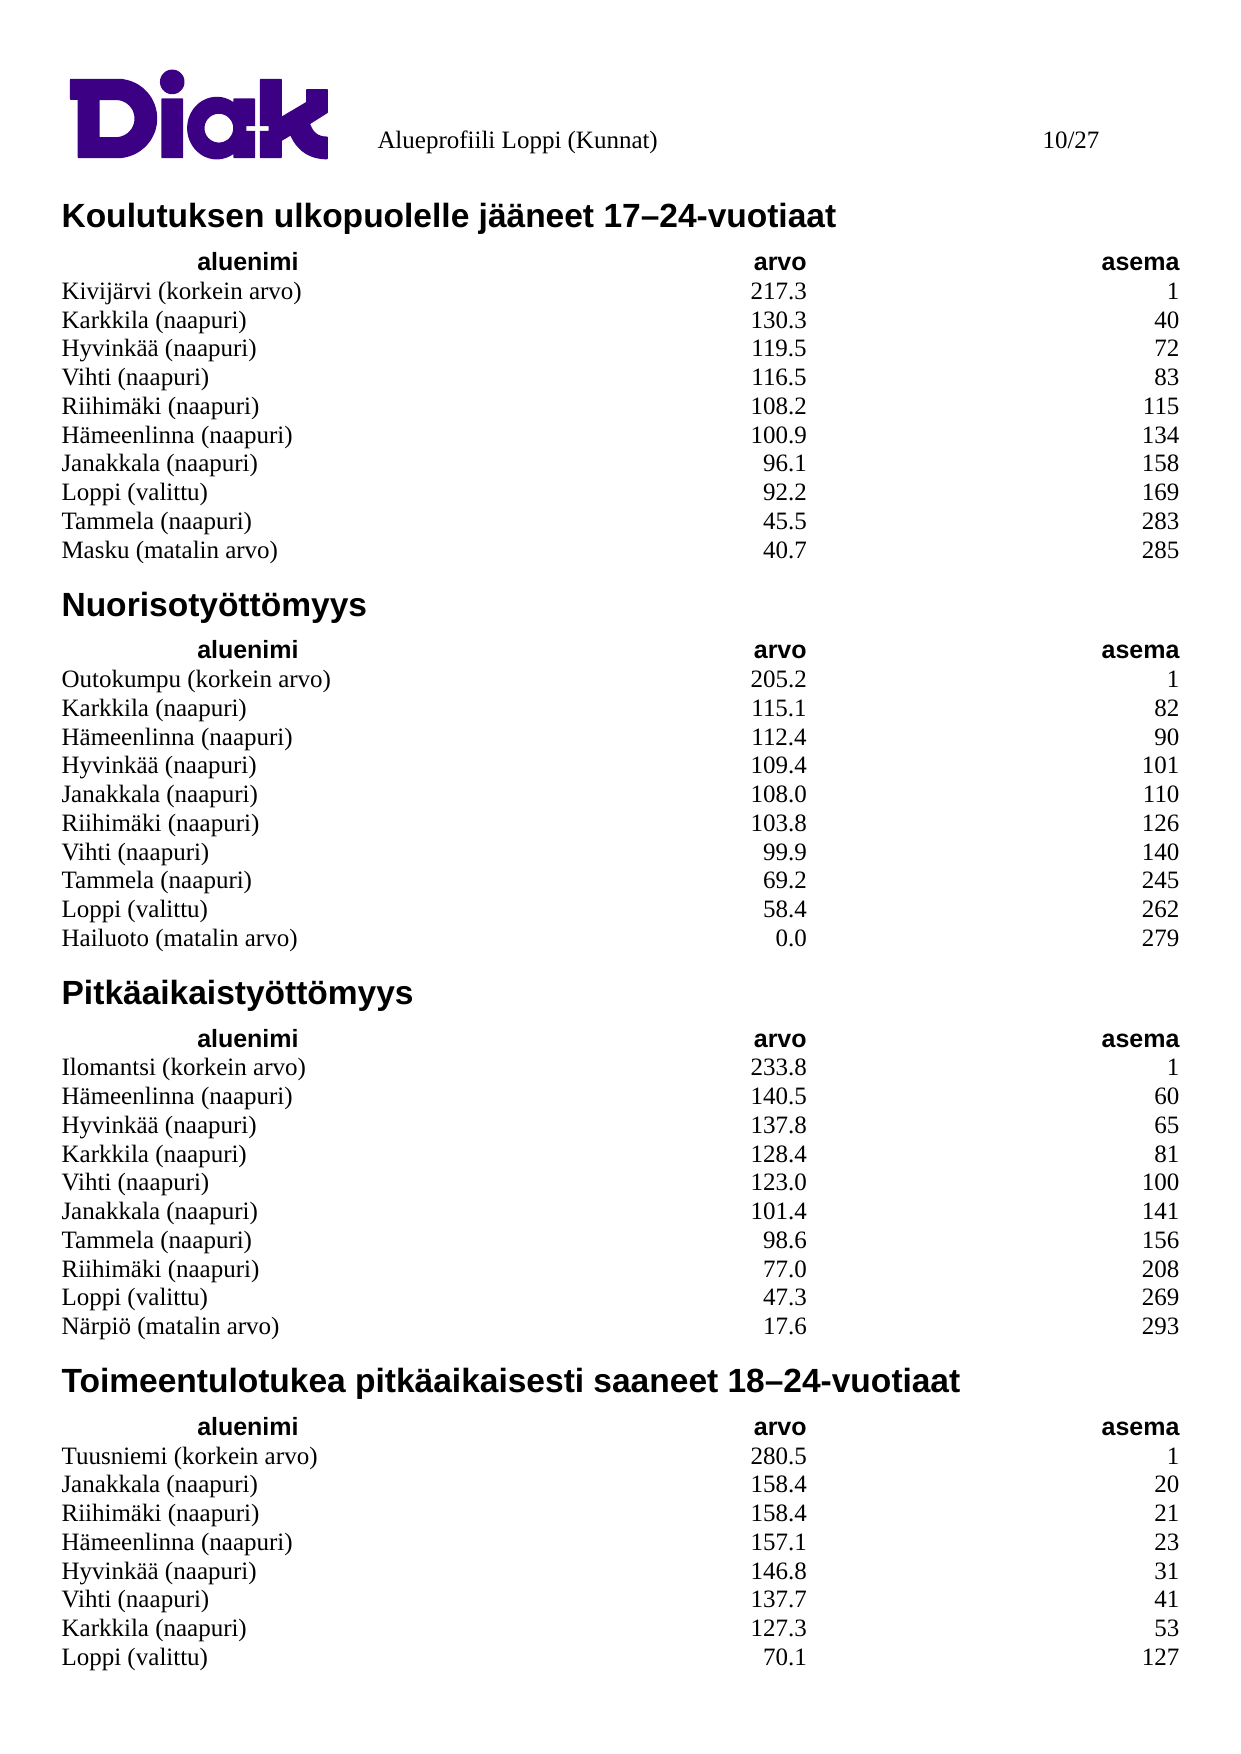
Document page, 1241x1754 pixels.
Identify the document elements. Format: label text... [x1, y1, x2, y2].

table_cell 60 [806, 1081, 1179, 1110]
table_cell 31 [806, 1556, 1179, 1584]
table_cell 21 [806, 1498, 1179, 1527]
table_header aluenimi [61, 247, 434, 276]
table_cell Loppi (valittu) [61, 894, 434, 923]
table_cell 40 [806, 305, 1179, 333]
table_cell 40.7 [434, 535, 806, 563]
table_cell Hyvinkää (naapuri) [61, 751, 434, 779]
table_cell 100.9 [434, 420, 806, 448]
table_cell 269 [806, 1283, 1179, 1311]
table_cell 280.5 [434, 1441, 806, 1469]
table_cell 169 [806, 477, 1179, 506]
table_cell Riihimäki (naapuri) [61, 1498, 434, 1527]
subtitle Nuorisotyöttömyys [61, 584, 1179, 623]
table_cell 217.3 [434, 276, 806, 305]
table_cell 137.8 [434, 1110, 806, 1139]
table_header arvo [434, 1024, 806, 1052]
table_cell Hyvinkää (naapuri) [61, 1556, 434, 1584]
table_cell 108.2 [434, 391, 806, 420]
table_cell 245 [806, 866, 1179, 894]
table_cell 45.5 [434, 506, 806, 535]
table_cell 158 [806, 449, 1179, 477]
table_cell 0.0 [434, 923, 806, 952]
table_cell Loppi (valittu) [61, 1642, 434, 1671]
table_cell 108.0 [434, 779, 806, 808]
table_cell Hailuoto (matalin arvo) [61, 923, 434, 952]
table_cell Karkkila (naapuri) [61, 1139, 434, 1167]
table_cell 158.4 [434, 1498, 806, 1527]
table_cell 81 [806, 1139, 1179, 1167]
table_cell 205.2 [434, 664, 806, 693]
table_cell 98.6 [434, 1225, 806, 1254]
table_cell Karkkila (naapuri) [61, 1613, 434, 1642]
table_cell Riihimäki (naapuri) [61, 808, 434, 837]
table_cell 53 [806, 1613, 1179, 1642]
table_cell Kivijärvi (korkein arvo) [61, 276, 434, 305]
table_cell Janakkala (naapuri) [61, 449, 434, 477]
subtitle Toimeentulotukea pitkäaikaisesti saaneet 18–24-vuotiaat [61, 1361, 1179, 1399]
table_cell 90 [806, 722, 1179, 751]
table_header arvo [434, 636, 806, 664]
table_cell 110 [806, 779, 1179, 808]
table_cell Hämeenlinna (naapuri) [61, 1527, 434, 1556]
table_cell Närpiö (matalin arvo) [61, 1311, 434, 1340]
table_cell 101.4 [434, 1196, 806, 1225]
table_cell 83 [806, 362, 1179, 391]
table_header arvo [434, 247, 806, 276]
table_cell Vihti (naapuri) [61, 837, 434, 866]
table_cell 96.1 [434, 449, 806, 477]
table_cell 293 [806, 1311, 1179, 1340]
table_cell 101 [806, 751, 1179, 779]
table_cell Outokumpu (korkein arvo) [61, 664, 434, 693]
table_cell Vihti (naapuri) [61, 1168, 434, 1196]
table_header asema [806, 247, 1179, 276]
table_cell 127 [806, 1642, 1179, 1671]
table_cell 41 [806, 1585, 1179, 1613]
table_cell 17.6 [434, 1311, 806, 1340]
table_cell 92.2 [434, 477, 806, 506]
table_cell 158.4 [434, 1470, 806, 1498]
table_cell 109.4 [434, 751, 806, 779]
table_cell 20 [806, 1470, 1179, 1498]
table_cell Karkkila (naapuri) [61, 693, 434, 722]
table_cell 99.9 [434, 837, 806, 866]
table_cell 103.8 [434, 808, 806, 837]
table_cell 119.5 [434, 334, 806, 362]
table_cell Janakkala (naapuri) [61, 1196, 434, 1225]
table_header aluenimi [61, 1412, 434, 1441]
table_cell Riihimäki (naapuri) [61, 391, 434, 420]
table_cell 156 [806, 1225, 1179, 1254]
table_cell Riihimäki (naapuri) [61, 1254, 434, 1282]
table_cell Hyvinkää (naapuri) [61, 1110, 434, 1139]
table_cell Janakkala (naapuri) [61, 1470, 434, 1498]
table_cell 130.3 [434, 305, 806, 333]
table_cell 82 [806, 693, 1179, 722]
table_cell 146.8 [434, 1556, 806, 1584]
table_header aluenimi [61, 636, 434, 664]
subtitle Koulutuksen ulkopuolelle jääneet 17–24-vuotiaat [61, 196, 1179, 235]
table_cell 233.8 [434, 1053, 806, 1081]
table_header aluenimi [61, 1024, 434, 1052]
table_cell Janakkala (naapuri) [61, 779, 434, 808]
table_cell 1 [806, 664, 1179, 693]
table_cell 134 [806, 420, 1179, 448]
table_cell 137.7 [434, 1585, 806, 1613]
table_cell 123.0 [434, 1168, 806, 1196]
table_cell Hyvinkää (naapuri) [61, 334, 434, 362]
table_cell 141 [806, 1196, 1179, 1225]
table_cell Tammela (naapuri) [61, 1225, 434, 1254]
table_cell 69.2 [434, 866, 806, 894]
table_cell 127.3 [434, 1613, 806, 1642]
table_cell 1 [806, 1441, 1179, 1469]
table_cell Tuusniemi (korkein arvo) [61, 1441, 434, 1469]
table_cell 283 [806, 506, 1179, 535]
table_cell Tammela (naapuri) [61, 506, 434, 535]
table_cell Loppi (valittu) [61, 477, 434, 506]
table_cell 1 [806, 276, 1179, 305]
table_cell Hämeenlinna (naapuri) [61, 1081, 434, 1110]
subtitle Pitkäaikaistyöttömyys [61, 973, 1179, 1011]
table_cell 128.4 [434, 1139, 806, 1167]
table_cell Loppi (valittu) [61, 1283, 434, 1311]
table_cell 140 [806, 837, 1179, 866]
table_cell 72 [806, 334, 1179, 362]
table_cell Masku (matalin arvo) [61, 535, 434, 563]
table_cell 65 [806, 1110, 1179, 1139]
table_cell 115 [806, 391, 1179, 420]
table_cell 1 [806, 1053, 1179, 1081]
table_cell 100 [806, 1168, 1179, 1196]
table_cell Vihti (naapuri) [61, 362, 434, 391]
table_cell 116.5 [434, 362, 806, 391]
table_cell 262 [806, 894, 1179, 923]
table_cell Ilomantsi (korkein arvo) [61, 1053, 434, 1081]
table_header asema [806, 1412, 1179, 1441]
table_cell 47.3 [434, 1283, 806, 1311]
table_cell 279 [806, 923, 1179, 952]
table_cell 285 [806, 535, 1179, 563]
table_cell 126 [806, 808, 1179, 837]
table_cell 70.1 [434, 1642, 806, 1671]
table_cell 77.0 [434, 1254, 806, 1282]
table_cell 157.1 [434, 1527, 806, 1556]
table_cell Karkkila (naapuri) [61, 305, 434, 333]
table_cell 58.4 [434, 894, 806, 923]
table_cell 23 [806, 1527, 1179, 1556]
table_header asema [806, 1024, 1179, 1052]
table_cell 112.4 [434, 722, 806, 751]
table_cell Hämeenlinna (naapuri) [61, 420, 434, 448]
table_cell 140.5 [434, 1081, 806, 1110]
table_cell Vihti (naapuri) [61, 1585, 434, 1613]
table_cell Tammela (naapuri) [61, 866, 434, 894]
table_header asema [806, 636, 1179, 664]
table_header arvo [434, 1412, 806, 1441]
table_cell Hämeenlinna (naapuri) [61, 722, 434, 751]
table_cell 115.1 [434, 693, 806, 722]
table_cell 208 [806, 1254, 1179, 1282]
